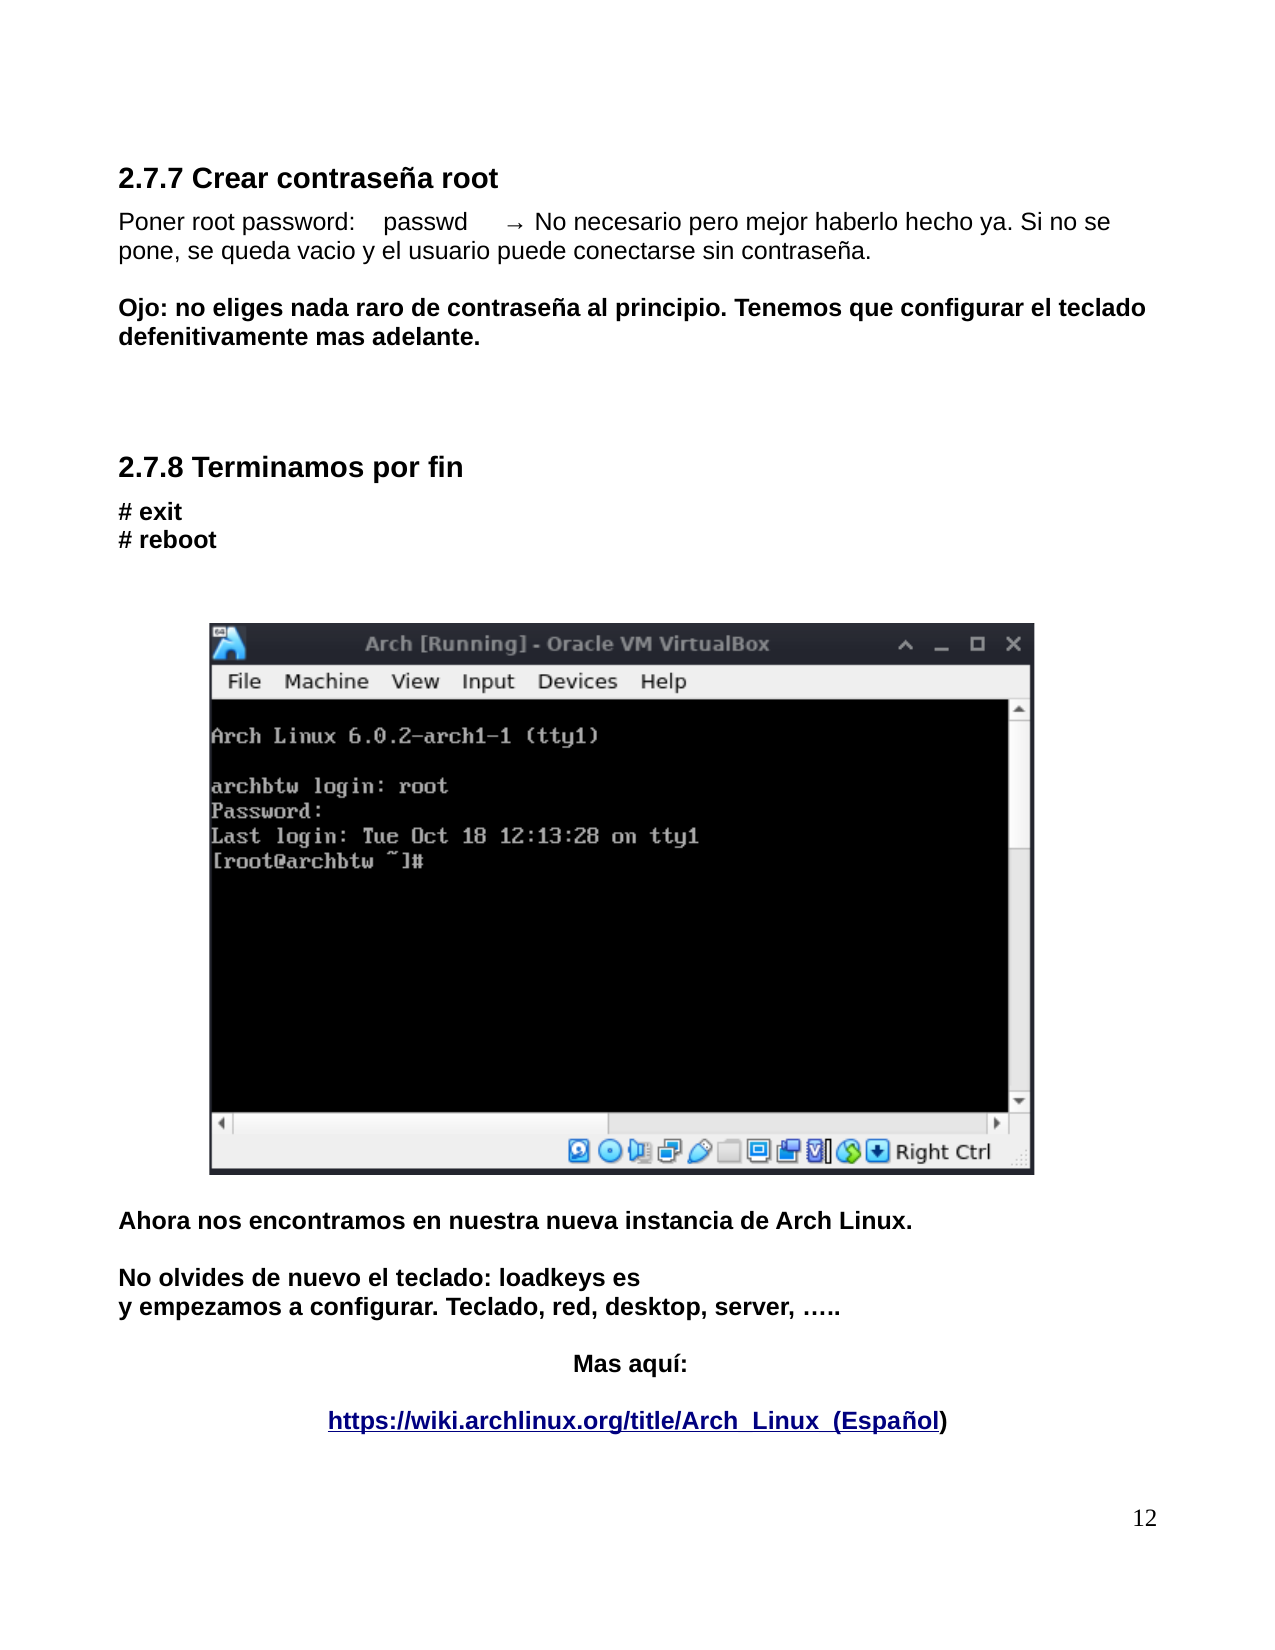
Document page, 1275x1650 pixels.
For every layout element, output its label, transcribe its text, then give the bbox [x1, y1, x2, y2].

subtitle 2.7.7 Crear contraseña root [118, 161, 1157, 195]
text No olvides de nuevo el teclado: loadkeys es [118, 1263, 1157, 1291]
text Ojo: no eliges nada raro de contraseña al principio. Tenemos que configurar el teclado defenitivamente mas adelante. [118, 293, 1157, 351]
text https://wiki.archlinux.org/title/Arch_Linux_(Español) [118, 1406, 1157, 1434]
text # reboot [118, 525, 1157, 554]
text Ahora nos encontramos en nuestra nueva instancia de Arch Linux. [118, 1206, 1157, 1234]
text y empezamos a configurar. Teclado, red, desktop, server, ….. [118, 1291, 1157, 1320]
text Mas aquí: [118, 1348, 1157, 1377]
subtitle 2.7.8 Terminamos por fin [118, 450, 1157, 484]
text Poner root password: passwd → No necesario pero mejor haberlo hecho ya. Si no se pone, se queda vacio y el usuario puede conectarse sin contraseña. [118, 207, 1157, 265]
picture [209, 623, 1035, 1175]
text # exit [118, 496, 1157, 525]
